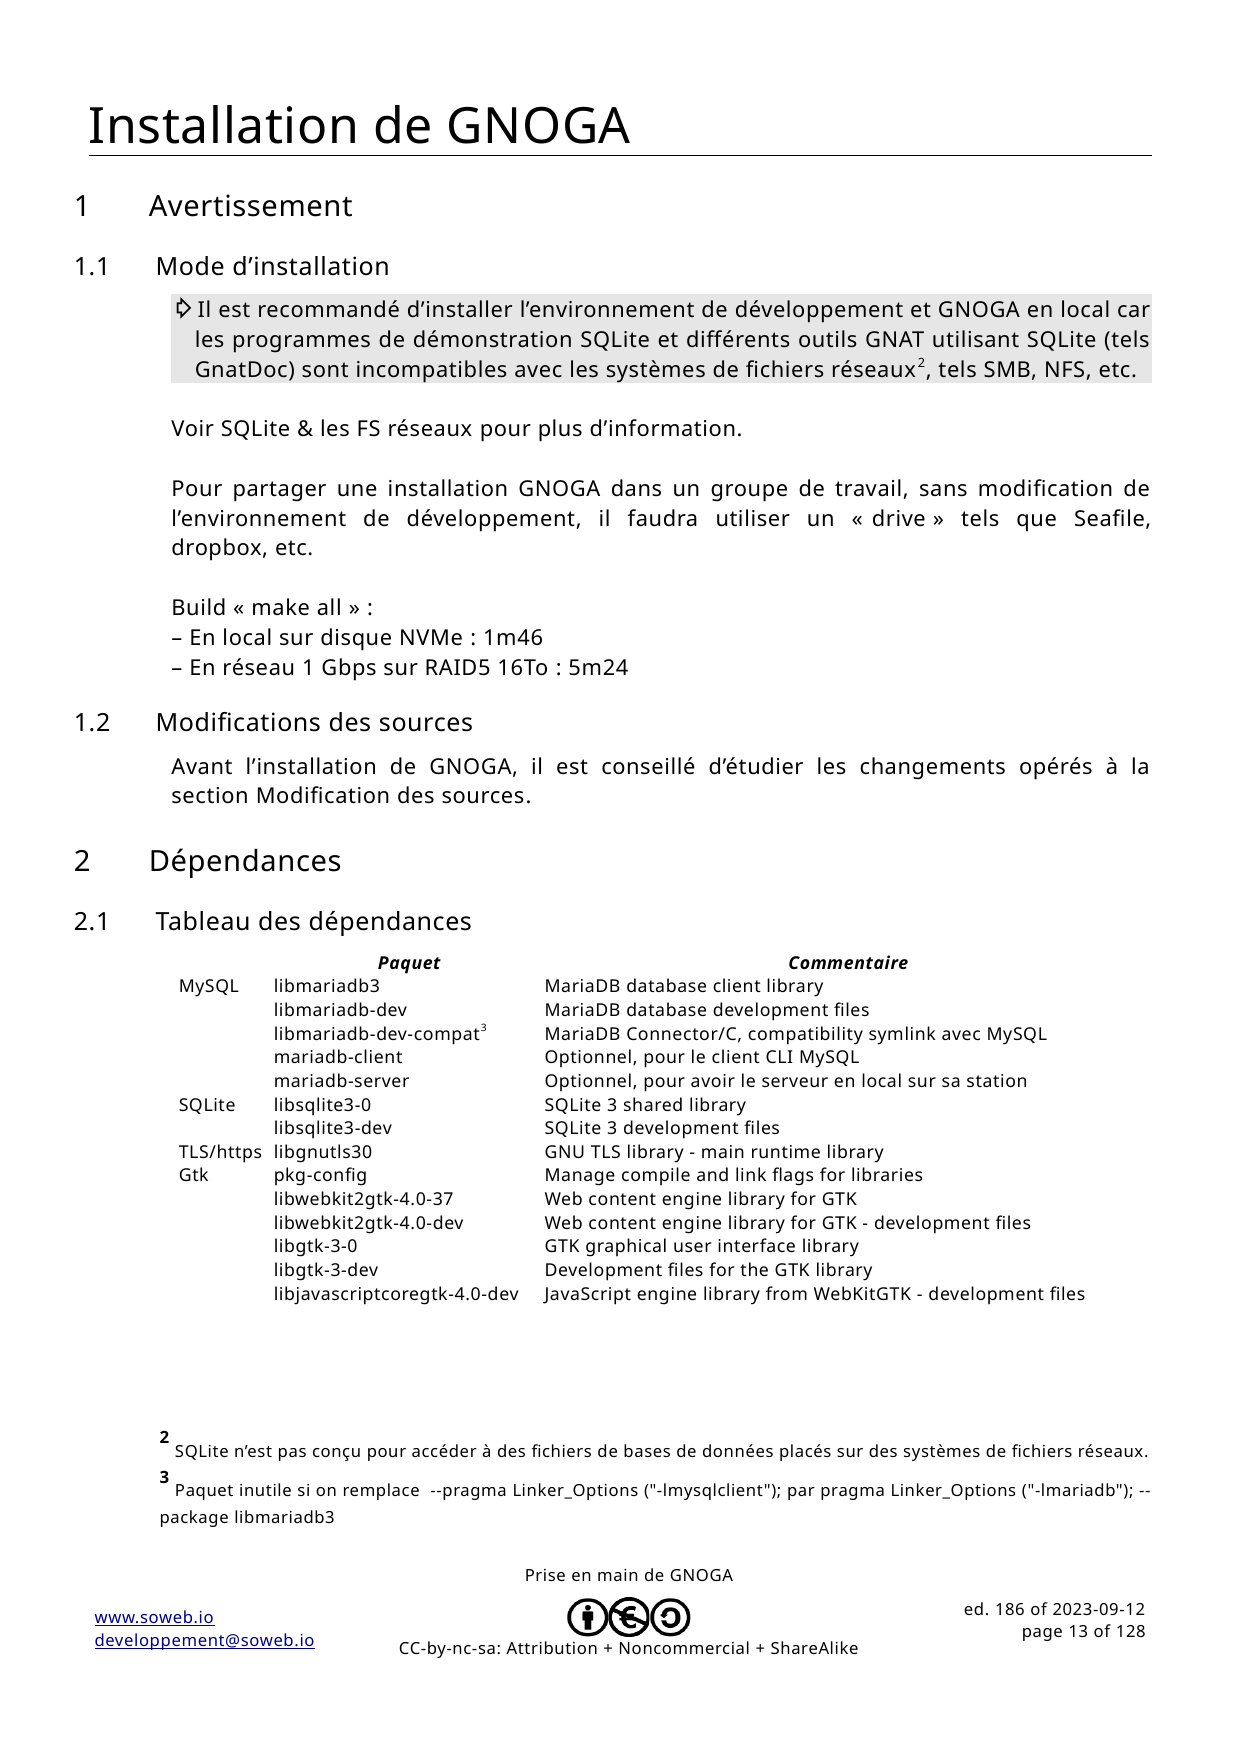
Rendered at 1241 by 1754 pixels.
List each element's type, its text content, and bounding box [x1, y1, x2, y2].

table_cell MySQL [179, 973, 273, 996]
table_cell Manage compile and link flags for libraries [544, 1162, 1152, 1185]
table_cell GNU TLS library - main runtime library [544, 1138, 1152, 1162]
text Build « make all » : [171, 592, 1152, 622]
table_cell Web content engine library for GTK [544, 1185, 1152, 1209]
table_cell libmariadb3 [274, 973, 544, 996]
table_cell [179, 1115, 273, 1138]
table_cell GTK graphical user interface library [544, 1233, 1152, 1256]
table_cell libwebkit2gtk-4.0-37 [274, 1185, 544, 1209]
table_cell MariaDB database client library [544, 973, 1152, 996]
table_cell [179, 1280, 273, 1304]
table_cell SQLite [179, 1091, 273, 1114]
table_cell [179, 1067, 273, 1091]
table_cell pkg-config [274, 1162, 544, 1185]
table_cell libsqlite3-0 [274, 1091, 544, 1114]
table_cell Web content engine library for GTK - development files [544, 1209, 1152, 1233]
table_cell mariadb-server [274, 1067, 544, 1091]
text – En réseau 1 Gbps sur RAID5 16To : 5m24 [171, 651, 1152, 681]
table_cell JavaScript engine library from WebKitGTK - development files [544, 1280, 1152, 1304]
table_cell MariaDB database development files [544, 996, 1152, 1020]
table_header Paquet [274, 949, 544, 973]
table_cell libgtk-3-dev [274, 1256, 544, 1280]
subtitle Avertissement [74, 185, 1152, 224]
table_cell [179, 1209, 273, 1233]
table_cell libwebkit2gtk-4.0-dev [274, 1209, 544, 1233]
table_cell [179, 1020, 273, 1043]
table_cell libgnutls30 [274, 1138, 544, 1162]
subtitle Mode d’installation [74, 248, 1152, 282]
table_cell [179, 1044, 273, 1067]
subtitle Dépendances [74, 840, 1152, 879]
table_cell libgtk-3-0 [274, 1233, 544, 1256]
text Voir SQLite & les FS réseaux pour plus d’information. [171, 413, 1152, 443]
table_cell [179, 1256, 273, 1280]
text – En local sur disque NVMe : 1m46 [171, 622, 1152, 651]
table_cell Development files for the GTK library [544, 1256, 1152, 1280]
table_cell mariadb-client [274, 1044, 544, 1067]
table_cell libmariadb-dev [274, 996, 544, 1020]
table_cell TLS/https [179, 1138, 273, 1162]
table_cell libjavascriptcoregtk-4.0-dev [274, 1280, 544, 1304]
table_cell Optionnel, pour avoir le serveur en local sur sa station [544, 1067, 1152, 1091]
list SQLite n’est pas conçu pour accéder à des fichiers de bases de données placés sur des systèmes de fichiers réseaux. [159, 1426, 1152, 1466]
table_cell SQLite 3 development files [544, 1115, 1152, 1138]
text Avant l’installation de GNOGA, il est conseillé d’étudier les changements opérés à la section Modification des sources. [171, 751, 1152, 810]
table_header [179, 949, 273, 973]
table_cell Optionnel, pour le client CLI MySQL [544, 1044, 1152, 1067]
table_cell [179, 1185, 273, 1209]
subtitle Modifications des sources [74, 705, 1152, 739]
text Pour partager une installation GNOGA dans un groupe de travail, sans modification de l’environnement de développement, il faudra utiliser un « drive » tels que Seafile, dropbox, etc. [171, 473, 1152, 562]
table_header Commentaire [544, 949, 1152, 973]
table_cell Gtk [179, 1162, 273, 1185]
subtitle Tableau des dépendances [74, 903, 1152, 937]
table_cell [179, 996, 273, 1020]
subtitle Installation de GNOGA [88, 88, 1152, 155]
table_cell [179, 1233, 273, 1256]
picture [566, 1597, 691, 1637]
table_cell SQLite 3 shared library [544, 1091, 1152, 1114]
table_cell MariaDB Connector/C, compatibility symlink avec MySQL [544, 1020, 1152, 1043]
table_cell libsqlite3-dev [274, 1115, 544, 1138]
table_cell libmariadb-dev-compat [274, 1020, 544, 1043]
list Il est recommandé d’installer l’environnement de développement et GNOGA en local car les programmes de démonstration SQLite et différents outils GNAT utilisant SQLite (tels GnatDoc) sont incompatibles avec les systèmes de fichiers réseaux, tels SMB, NFS, etc. [171, 294, 1152, 383]
